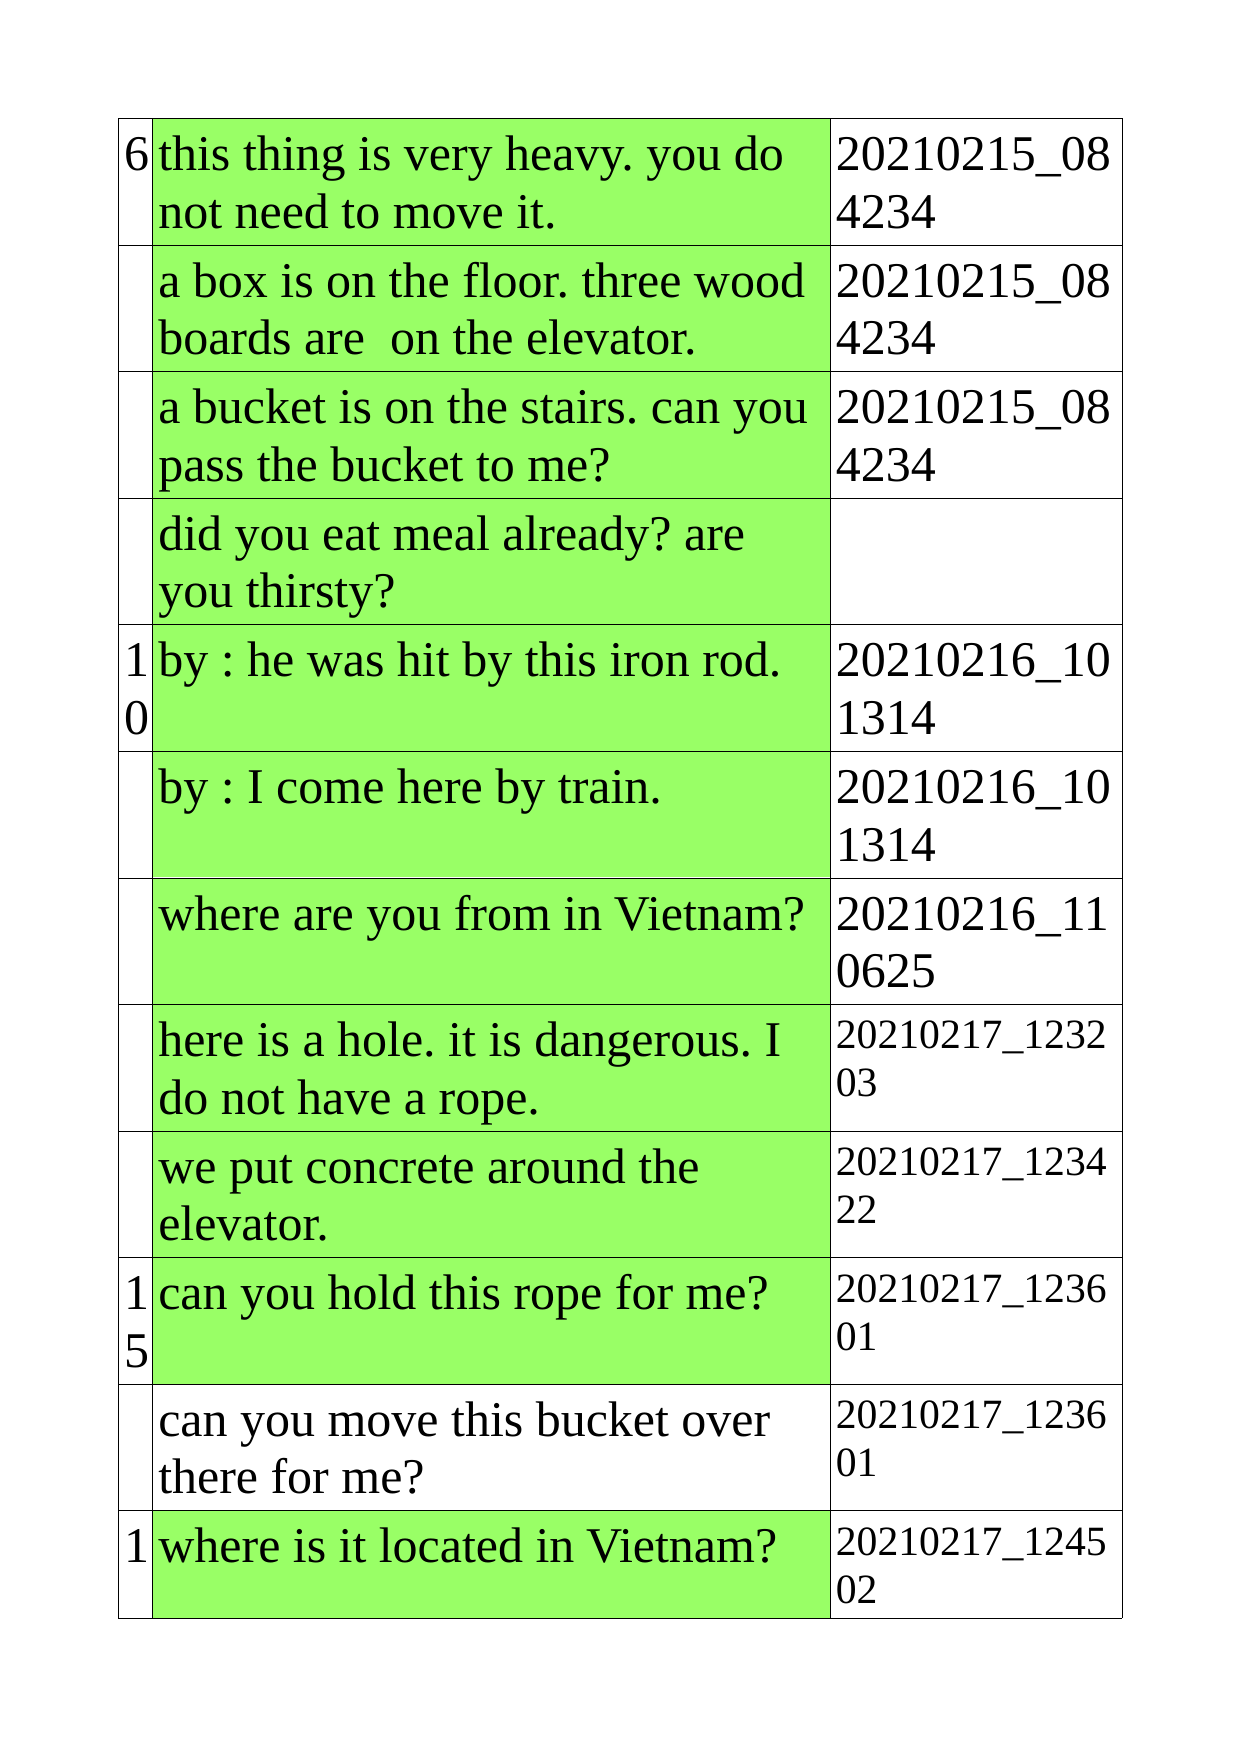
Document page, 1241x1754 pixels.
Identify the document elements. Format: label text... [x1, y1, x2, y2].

table_cell [119, 1005, 152, 1131]
table_cell [119, 752, 152, 877]
table_cell 20210217_123422 [831, 1132, 1122, 1257]
table_cell [119, 372, 152, 498]
table_cell where is it located in Vietnam? [153, 1511, 830, 1618]
table_cell 20210215_084234 [831, 372, 1122, 498]
table_cell 20210216_110625 [831, 879, 1122, 1004]
table_cell can you move this bucket over there for me? [153, 1385, 830, 1510]
table_cell [119, 879, 152, 1004]
table_cell [119, 499, 152, 624]
table_cell here is a hole. it is dangerous. I do not have a rope. [153, 1005, 830, 1131]
table_cell 10 [119, 625, 152, 751]
table_cell 20210215_084234 [831, 119, 1122, 245]
table_cell 15 [119, 1258, 152, 1384]
table_cell 20210216_101314 [831, 752, 1122, 877]
table_cell did you eat meal already? are you thirsty? [153, 499, 830, 624]
table_cell 1 [119, 1511, 152, 1618]
table_cell [831, 499, 1122, 624]
table_cell 20210215_084234 [831, 246, 1122, 371]
table_cell this thing is very heavy. you do not need to move it. [153, 119, 830, 245]
table_cell by : he was hit by this iron rod. [153, 625, 830, 751]
table_cell 20210217_124502 [831, 1511, 1122, 1618]
table_cell a bucket is on the stairs. can you pass the bucket to me? [153, 372, 830, 498]
table_cell we put concrete around the elevator. [153, 1132, 830, 1257]
table_cell where are you from in Vietnam? [153, 879, 830, 1004]
table_cell by : I come here by train. [153, 752, 830, 877]
table_cell [119, 1132, 152, 1257]
table_cell can you hold this rope for me? [153, 1258, 830, 1384]
table_cell [119, 246, 152, 371]
table_cell a box is on the floor. three wood boards are on the elevator. [153, 246, 830, 371]
table_cell [119, 1385, 152, 1510]
table_cell 20210217_123601 [831, 1385, 1122, 1510]
table_cell 6 [119, 119, 152, 245]
table_cell 20210216_101314 [831, 625, 1122, 751]
table_cell 20210217_123601 [831, 1258, 1122, 1384]
table_cell 20210217_123203 [831, 1005, 1122, 1131]
